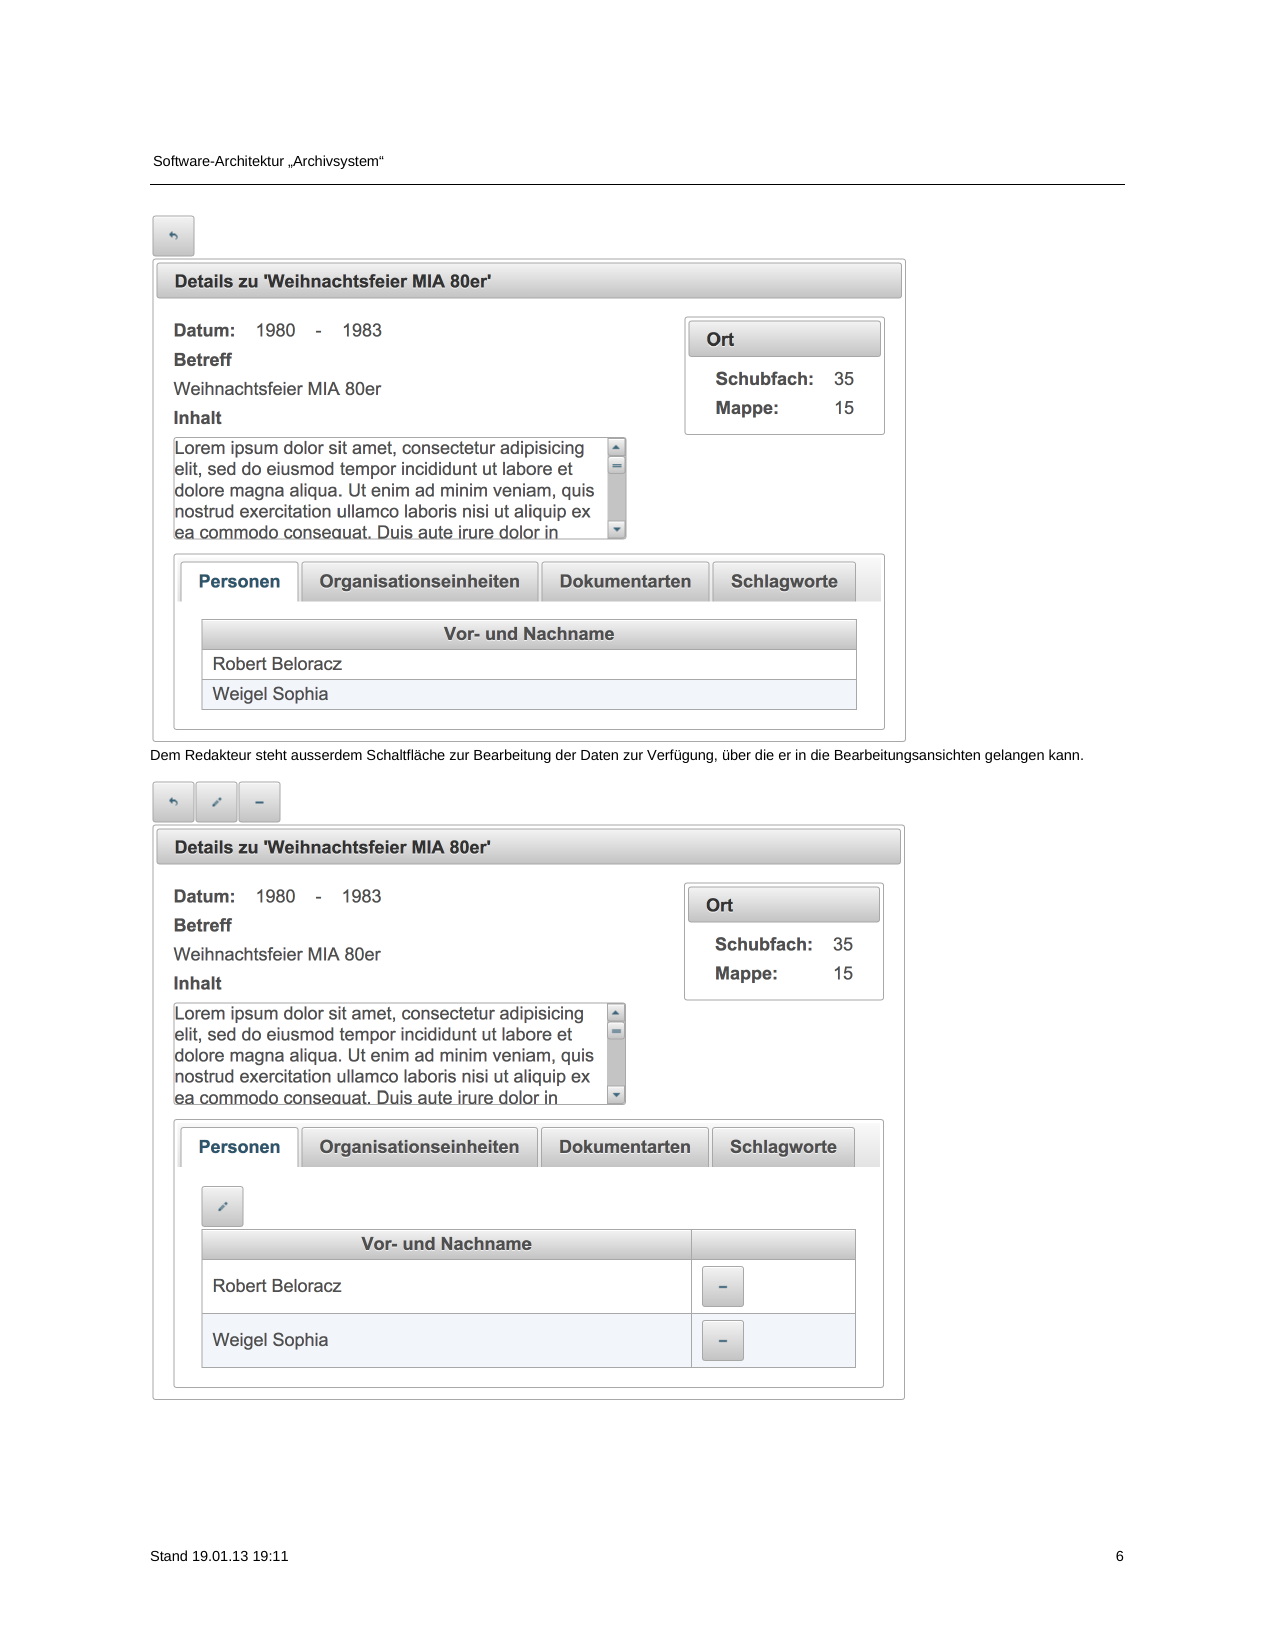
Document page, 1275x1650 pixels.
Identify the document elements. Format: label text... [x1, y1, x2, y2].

picture [150, 213, 909, 744]
picture [150, 779, 908, 1403]
text Dem Redakteur steht ausserdem Schaltfläche zur Bearbeitung der Daten zur Verfügung, über die er in die Bearbeitungsansichten gelangen kann. [150, 213, 1125, 775]
